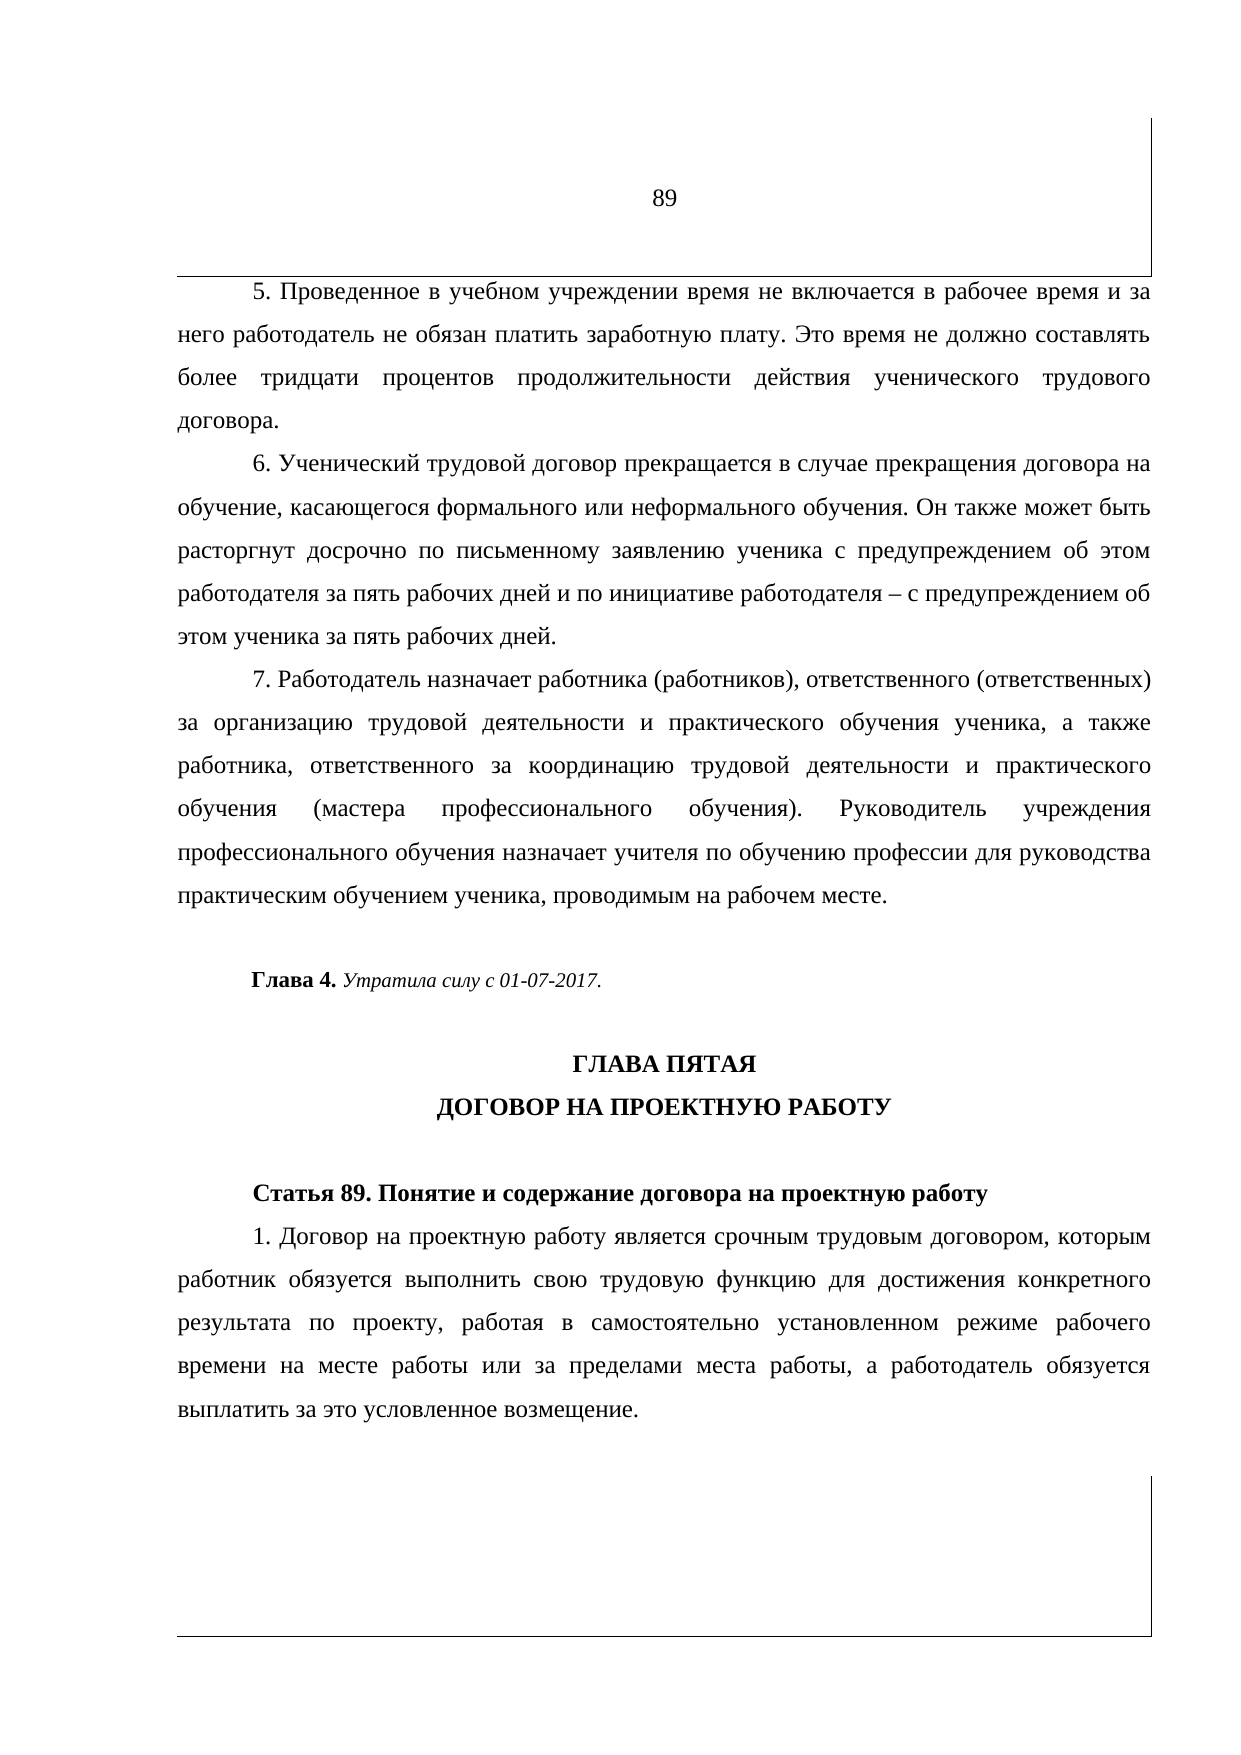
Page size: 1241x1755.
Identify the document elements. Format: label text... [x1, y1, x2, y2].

text ГЛАВА ПЯТАЯ [177, 1049, 1152, 1077]
text 1. Договор на проектную работу является срочным трудовым договором, которым работник обязуется выполнить свою трудовую функцию для достижения конкретного результата по проекту, работая в самостоятельно установленном режиме рабочего времени на месте работы или за пределами места работы, а работодатель обязуется выплатить за это условленное возмещение. [177, 1221, 1152, 1422]
text ДОГОВОР НА ПРОЕКТНУЮ РАБОТУ [177, 1092, 1152, 1121]
text 7. Работодатель назначает работника (работников), ответственного (ответственных) за организацию трудовой деятельности и практического обучения ученика, а также работника, ответственного за координацию трудовой деятельности и практического обучения (мастера профессионального обучения). Руководитель учреждения профессионального обучения назначает учителя по обучению профессии для руководства практическим обучением ученика, проводимым на рабочем месте. [177, 664, 1152, 908]
text Глава 4. Утратила силу с 01-07-2017. [177, 966, 1152, 992]
text 5. Проведенное в учебном учреждении время не включается в рабочее время и за него работодатель не обязан платить заработную плату. Это время не должно составлять более тридцати процентов продолжительности действия ученического трудового договора. [177, 276, 1152, 434]
subtitle Статья 89. Понятие и содержание договора на проектную работу [177, 1178, 1152, 1207]
text 6. Ученический трудовой договор прекращается в случае прекращения договора на обучение, касающегося формального или неформального обучения. Он также может быть расторгнут досрочно по письменному заявлению ученика с предупреждением об этом работодателя за пять рабочих дней и по инициативе работодателя – с предупреждением об этом ученика за пять рабочих дней. [177, 448, 1152, 650]
